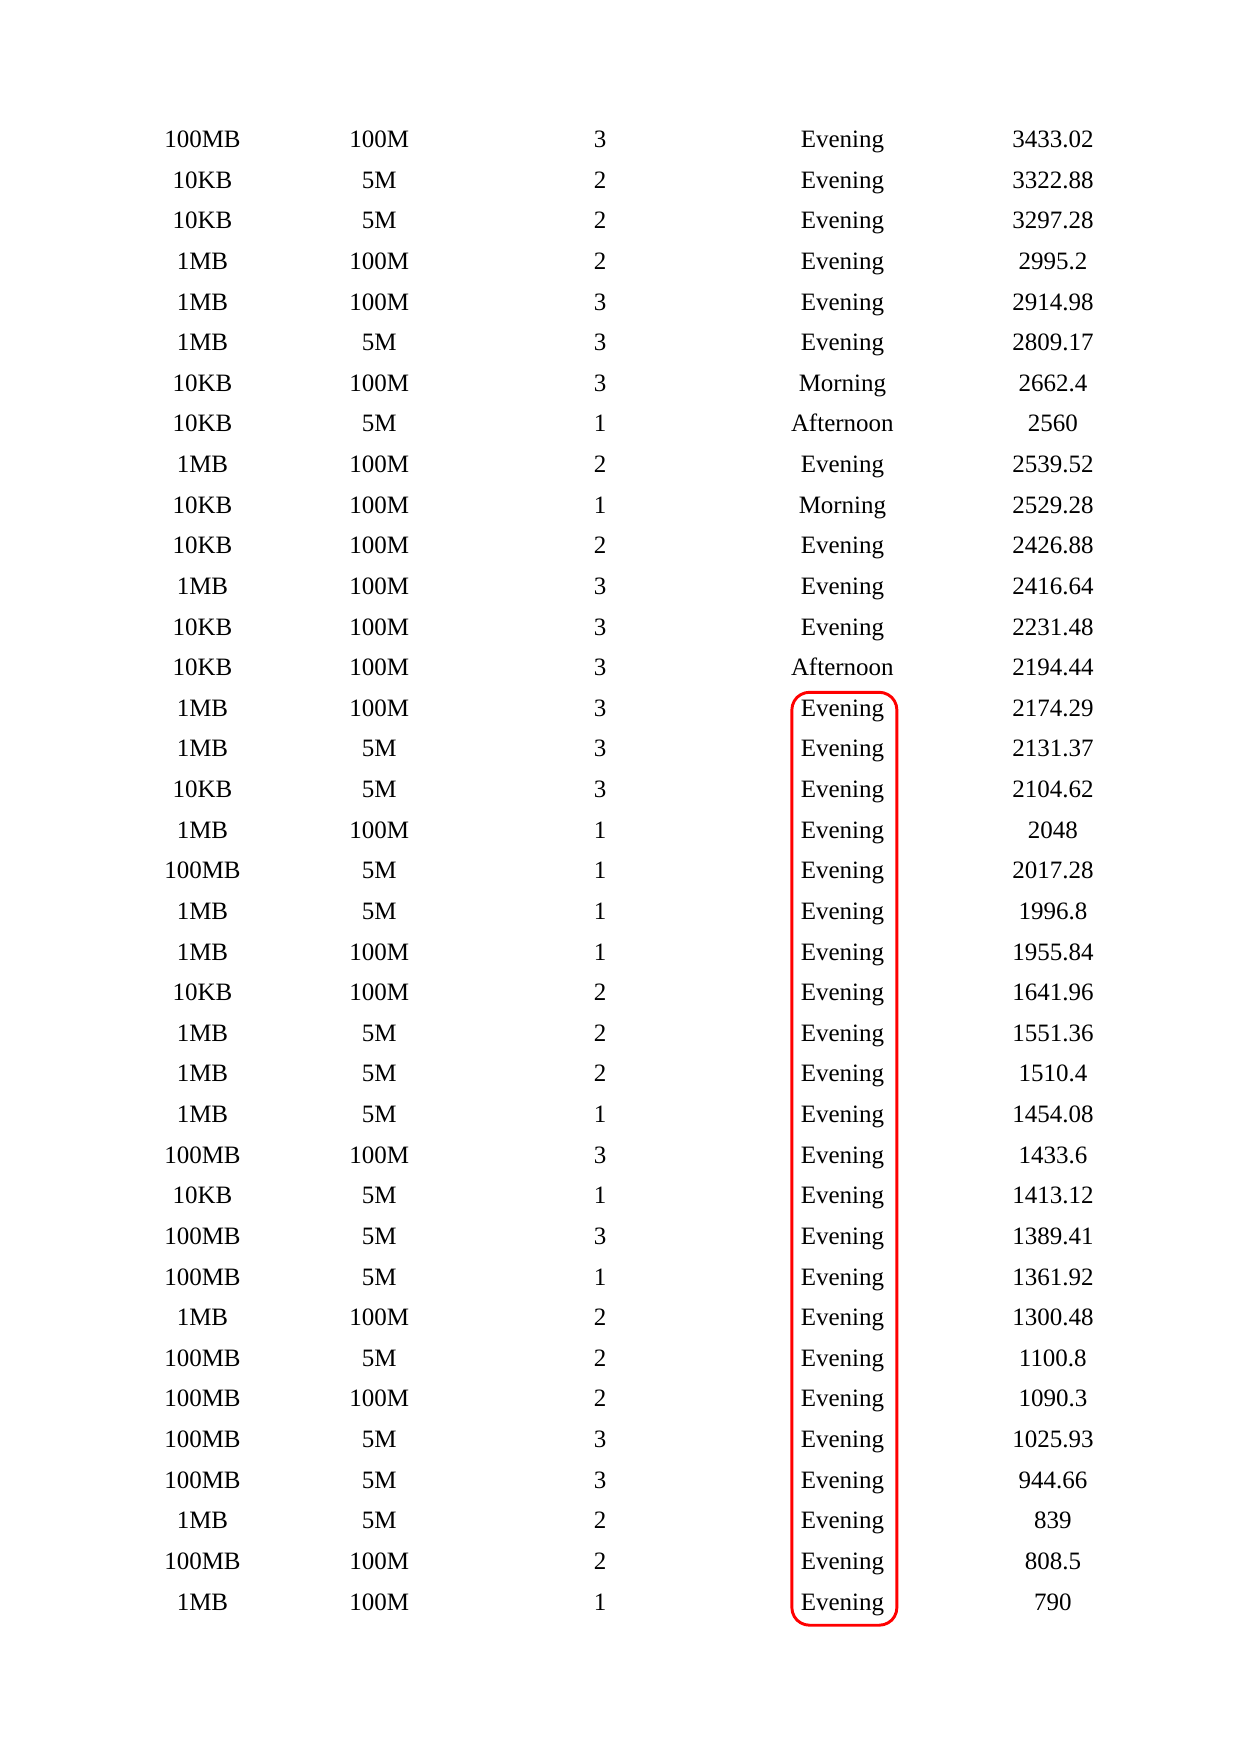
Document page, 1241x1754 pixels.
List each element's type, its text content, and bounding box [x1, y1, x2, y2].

table_cell [733, 1540, 790, 1581]
table_cell [733, 1174, 790, 1215]
table_cell 1025.93 [952, 1418, 1153, 1459]
table_cell 1MB [114, 565, 291, 606]
table_cell 3433.02 [952, 118, 1153, 159]
table_cell 1MB [114, 321, 291, 362]
table_cell 10KB [114, 1174, 291, 1215]
table_cell Evening [733, 240, 952, 281]
table_cell 2560 [952, 403, 1153, 443]
table_cell [899, 1337, 952, 1377]
table_cell Evening [794, 1459, 895, 1499]
table_cell Evening [794, 1012, 895, 1052]
table_cell 10KB [114, 768, 291, 809]
table_cell [733, 1378, 790, 1418]
table_cell [899, 890, 952, 931]
table_cell 5M [291, 1093, 467, 1134]
table_cell 1 [467, 809, 733, 849]
table_cell [733, 1296, 790, 1337]
table_cell 100M [291, 1540, 467, 1581]
table_cell 1454.08 [952, 1093, 1153, 1134]
table_cell [733, 768, 790, 809]
table_cell 1641.96 [952, 971, 1153, 1012]
table_cell [733, 728, 790, 768]
table_cell 10KB [114, 199, 291, 240]
table_cell Evening [794, 1418, 895, 1459]
table_cell 2539.52 [952, 443, 1153, 484]
table_cell 1MB [114, 1053, 291, 1093]
table_cell Evening [794, 849, 895, 890]
table_cell Evening [794, 768, 895, 809]
table_cell 10KB [114, 159, 291, 199]
table_cell Evening [794, 1337, 895, 1377]
table_cell 10KB [114, 484, 291, 524]
table_cell 3 [467, 281, 733, 321]
table_cell 3 [467, 118, 733, 159]
table_cell [733, 1256, 790, 1296]
table_cell 10KB [114, 524, 291, 565]
table_cell 2231.48 [952, 606, 1153, 646]
table_cell [899, 1053, 952, 1093]
table_cell 2 [467, 971, 733, 1012]
table_cell 2 [467, 1053, 733, 1093]
table_cell 2 [467, 1012, 733, 1052]
table_cell 100MB [114, 1378, 291, 1418]
table_cell 1090.3 [952, 1378, 1153, 1418]
table_cell Evening [733, 606, 952, 646]
table_cell 2 [467, 1540, 733, 1581]
table_cell Evening [794, 1296, 895, 1337]
table_cell 100MB [114, 1215, 291, 1256]
table_cell 2416.64 [952, 565, 1153, 606]
table_cell 2 [467, 240, 733, 281]
table_cell 1300.48 [952, 1296, 1153, 1337]
table_cell [899, 1296, 952, 1337]
table_cell [733, 1215, 790, 1256]
table_cell Evening [733, 443, 952, 484]
table_cell [733, 1012, 790, 1052]
table_cell 1 [467, 403, 733, 443]
table_cell 10KB [114, 606, 291, 646]
table_cell 3 [467, 1134, 733, 1174]
table_cell [899, 1134, 952, 1174]
table_cell 100MB [114, 1540, 291, 1581]
table_cell Evening [794, 1499, 895, 1540]
table_cell [899, 1174, 952, 1215]
table_cell 5M [291, 199, 467, 240]
table_cell 1MB [114, 1012, 291, 1052]
table_cell 3 [467, 687, 733, 727]
table_cell 1955.84 [952, 931, 1153, 971]
table_cell Evening [733, 118, 952, 159]
table_cell 5M [291, 728, 467, 768]
table_cell Evening [794, 1378, 895, 1418]
table_cell 1MB [114, 1296, 291, 1337]
table_cell 3 [467, 1459, 733, 1499]
table_cell 100M [291, 971, 467, 1012]
table_cell 1551.36 [952, 1012, 1153, 1052]
table_cell 1413.12 [952, 1174, 1153, 1215]
table_cell [733, 1459, 790, 1499]
table_cell 1389.41 [952, 1215, 1153, 1256]
table_cell [899, 971, 952, 1012]
table_cell 10KB [114, 646, 291, 687]
table_cell Evening [794, 1174, 895, 1215]
table_cell [899, 931, 952, 971]
table_cell 2 [467, 443, 733, 484]
table_cell Evening [794, 1256, 895, 1296]
table_cell Evening [794, 1581, 895, 1621]
table_cell [899, 768, 952, 809]
table_cell 100MB [114, 849, 291, 890]
table_cell 100M [291, 809, 467, 849]
table_cell 3 [467, 1215, 733, 1256]
table_cell 1 [467, 1093, 733, 1134]
table_cell 808.5 [952, 1540, 1153, 1581]
table_cell 3 [467, 768, 733, 809]
table_cell Evening [794, 931, 895, 971]
table_cell 1MB [114, 890, 291, 931]
table_cell 1361.92 [952, 1256, 1153, 1296]
table_cell 100M [291, 646, 467, 687]
table_cell 3 [467, 1418, 733, 1459]
table_cell [899, 1418, 952, 1459]
table_cell 1MB [114, 1093, 291, 1134]
table_cell 5M [291, 403, 467, 443]
table_cell 2174.29 [952, 687, 1153, 727]
table_cell [733, 1499, 790, 1540]
table_cell [899, 809, 952, 849]
table_cell 3322.88 [952, 159, 1153, 199]
table_cell [899, 1499, 952, 1540]
table_cell 5M [291, 768, 467, 809]
table_cell 944.66 [952, 1459, 1153, 1499]
table_cell [899, 1093, 952, 1134]
table_cell Afternoon [733, 646, 952, 687]
table_cell [899, 1215, 952, 1256]
table_cell 1MB [114, 931, 291, 971]
table_cell 100M [291, 1378, 467, 1418]
table_cell 1 [467, 890, 733, 931]
table_cell [899, 849, 952, 890]
table_cell 100MB [114, 1337, 291, 1377]
table_cell [733, 890, 790, 931]
table_cell 10KB [114, 971, 291, 1012]
table_cell [899, 1378, 952, 1418]
table_cell 100MB [114, 1459, 291, 1499]
table_cell 1MB [114, 1499, 291, 1540]
table_cell Evening [794, 1215, 895, 1256]
table_cell 1510.4 [952, 1053, 1153, 1093]
table_cell 5M [291, 1215, 467, 1256]
table_cell 10KB [114, 403, 291, 443]
table_cell 2 [467, 1337, 733, 1377]
table_cell [899, 1459, 952, 1499]
table_cell 3 [467, 646, 733, 687]
table_cell 2914.98 [952, 281, 1153, 321]
table_cell Evening [733, 281, 952, 321]
table_cell 5M [291, 1174, 467, 1215]
table_cell 100M [291, 1581, 467, 1621]
table_cell [733, 971, 790, 1012]
table_cell 100M [291, 1134, 467, 1174]
table_cell Evening [733, 321, 952, 362]
table_cell [733, 1093, 790, 1134]
table_cell 100MB [114, 118, 291, 159]
table_cell Evening [733, 565, 952, 606]
table_cell 1 [467, 931, 733, 971]
table_cell [733, 1134, 790, 1174]
table_cell 2426.88 [952, 524, 1153, 565]
table_cell 5M [291, 1418, 467, 1459]
table_cell 1 [467, 1256, 733, 1296]
table_cell Evening [794, 1093, 895, 1134]
table_cell Afternoon [733, 403, 952, 443]
table_cell Evening [794, 1540, 895, 1581]
table_cell 100M [291, 443, 467, 484]
table_cell 5M [291, 890, 467, 931]
table_cell 1MB [114, 1581, 291, 1621]
table_cell 5M [291, 849, 467, 890]
table_cell 839 [952, 1499, 1153, 1540]
table_cell 100M [291, 524, 467, 565]
table_cell 1MB [114, 281, 291, 321]
table_cell Evening [794, 809, 895, 849]
table_cell 3 [467, 321, 733, 362]
table_cell 2 [467, 1378, 733, 1418]
table_cell [894, 1581, 952, 1621]
table_cell 100M [291, 484, 467, 524]
table_cell 3 [467, 565, 733, 606]
table_cell 2 [467, 159, 733, 199]
table_cell 100M [291, 1296, 467, 1337]
table_cell 5M [291, 1499, 467, 1540]
table_cell [899, 728, 952, 768]
table_cell 1MB [114, 728, 291, 768]
table_cell 5M [291, 1012, 467, 1052]
table_cell [733, 931, 790, 971]
table_cell 100M [291, 281, 467, 321]
table_cell Evening [794, 890, 895, 931]
table_cell Evening [794, 1053, 895, 1093]
table_cell 2529.28 [952, 484, 1153, 524]
table_cell 2 [467, 524, 733, 565]
table_cell 100MB [114, 1256, 291, 1296]
table_cell 1MB [114, 240, 291, 281]
table_cell 100MB [114, 1418, 291, 1459]
table_cell Evening [733, 159, 952, 199]
table_cell 1 [467, 484, 733, 524]
table_cell 5M [291, 1337, 467, 1377]
table_cell 2194.44 [952, 646, 1153, 687]
table_cell 2048 [952, 809, 1153, 849]
table_cell Evening [794, 1134, 895, 1174]
table_cell 100M [291, 606, 467, 646]
table_cell 5M [291, 1256, 467, 1296]
table_cell Evening [733, 687, 952, 727]
table_cell 5M [291, 159, 467, 199]
table_cell 1100.8 [952, 1337, 1153, 1377]
table_cell [733, 809, 790, 849]
table_cell 2995.2 [952, 240, 1153, 281]
table_cell 1MB [114, 443, 291, 484]
table_cell 100M [291, 565, 467, 606]
table_cell 3297.28 [952, 199, 1153, 240]
table_cell Evening [733, 199, 952, 240]
table_cell 2809.17 [952, 321, 1153, 362]
table_cell 5M [291, 321, 467, 362]
table_cell Evening [794, 971, 895, 1012]
table_cell 100M [291, 931, 467, 971]
table_cell 100M [291, 118, 467, 159]
table_cell Morning [733, 484, 952, 524]
table_cell 5M [291, 1053, 467, 1093]
table_cell 1 [467, 849, 733, 890]
table_cell 3 [467, 606, 733, 646]
table_cell 2 [467, 1296, 733, 1337]
table_cell 2 [467, 1499, 733, 1540]
table_cell 3 [467, 728, 733, 768]
table_cell [733, 1581, 795, 1621]
table_cell 2662.4 [952, 362, 1153, 402]
table_cell Evening [733, 524, 952, 565]
table_cell [733, 849, 790, 890]
table_cell 1MB [114, 809, 291, 849]
table_cell [899, 1256, 952, 1296]
table_cell 100M [291, 362, 467, 402]
table_cell 100M [291, 240, 467, 281]
table_cell Morning [733, 362, 952, 402]
table_cell 2017.28 [952, 849, 1153, 890]
table_cell 1 [467, 1174, 733, 1215]
table_cell [733, 1337, 790, 1377]
table_cell 2104.62 [952, 768, 1153, 809]
table_cell 1 [467, 1581, 733, 1621]
table_cell [899, 1012, 952, 1052]
table_cell 10KB [114, 362, 291, 402]
table_cell [733, 1418, 790, 1459]
table_cell 3 [467, 362, 733, 402]
table_cell [733, 1053, 790, 1093]
table_cell Evening [794, 728, 895, 768]
table_cell [899, 1540, 952, 1581]
table_cell 790 [952, 1581, 1153, 1621]
table_cell 5M [291, 1459, 467, 1499]
table_cell 100M [291, 687, 467, 727]
table_cell 1996.8 [952, 890, 1153, 931]
table_cell 1MB [114, 687, 291, 727]
table_cell 100MB [114, 1134, 291, 1174]
table_cell 1433.6 [952, 1134, 1153, 1174]
table_cell 2 [467, 199, 733, 240]
table_cell 2131.37 [952, 728, 1153, 768]
